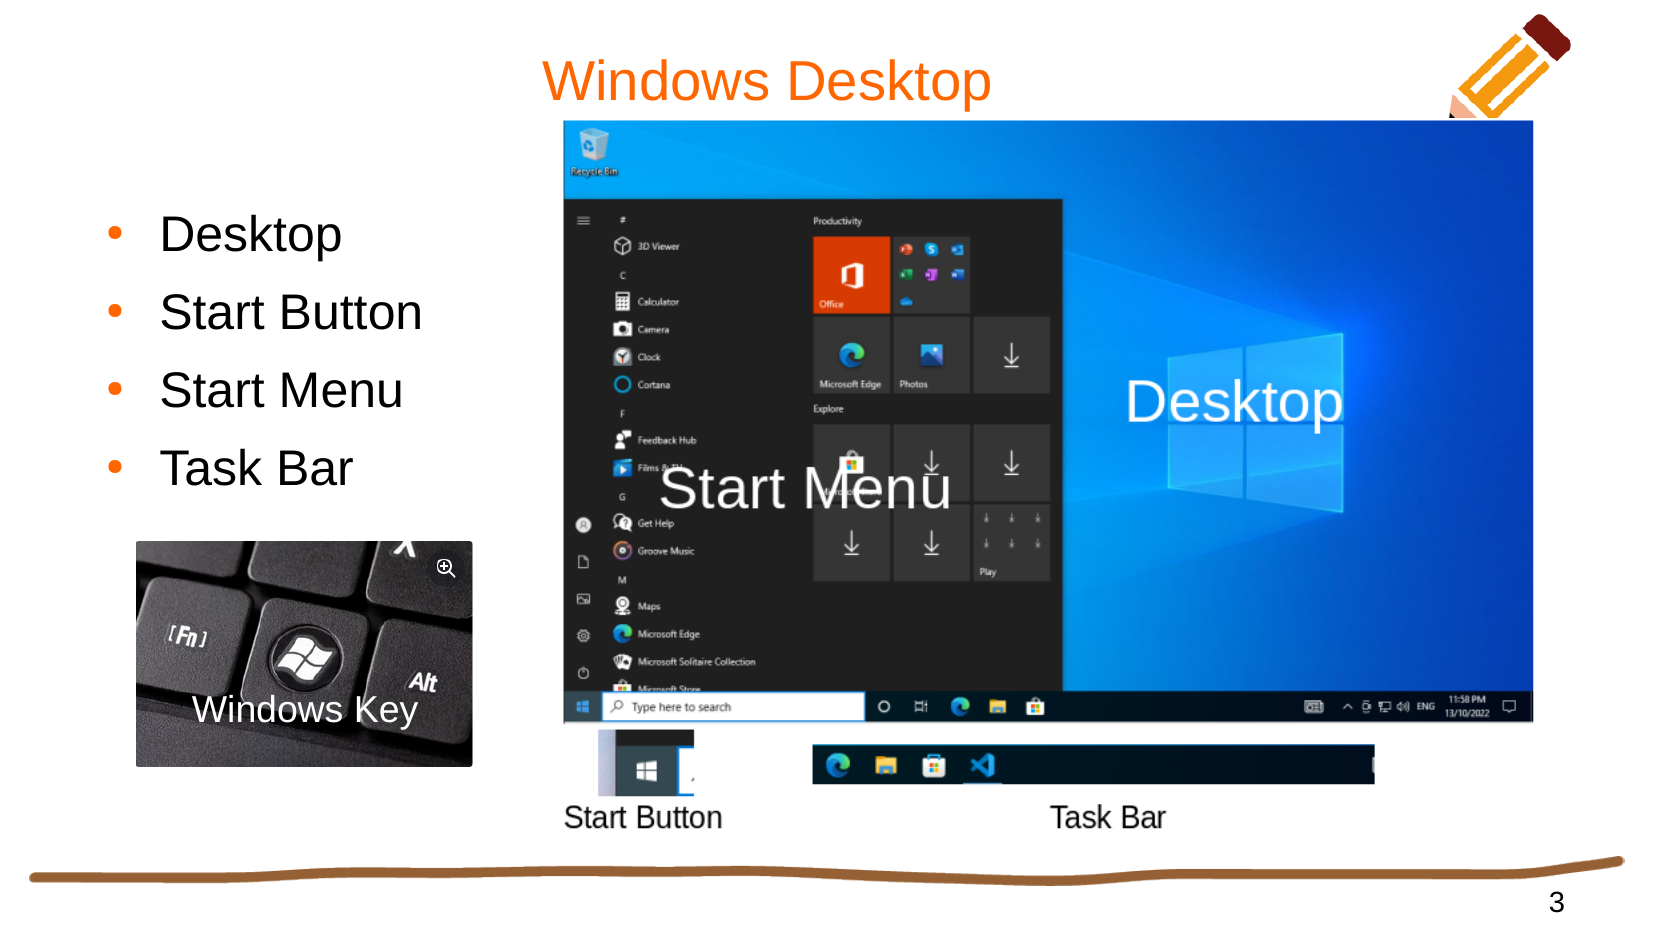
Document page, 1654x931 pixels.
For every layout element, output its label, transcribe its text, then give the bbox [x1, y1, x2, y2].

picture [29, 856, 1625, 886]
picture [561, 14, 1571, 839]
text_box Windows Key [177, 681, 434, 739]
list Desktop Start Button Start Menu Task Bar [88, 206, 809, 857]
picture [136, 541, 473, 768]
title Windows Desktop [88, 29, 1447, 133]
